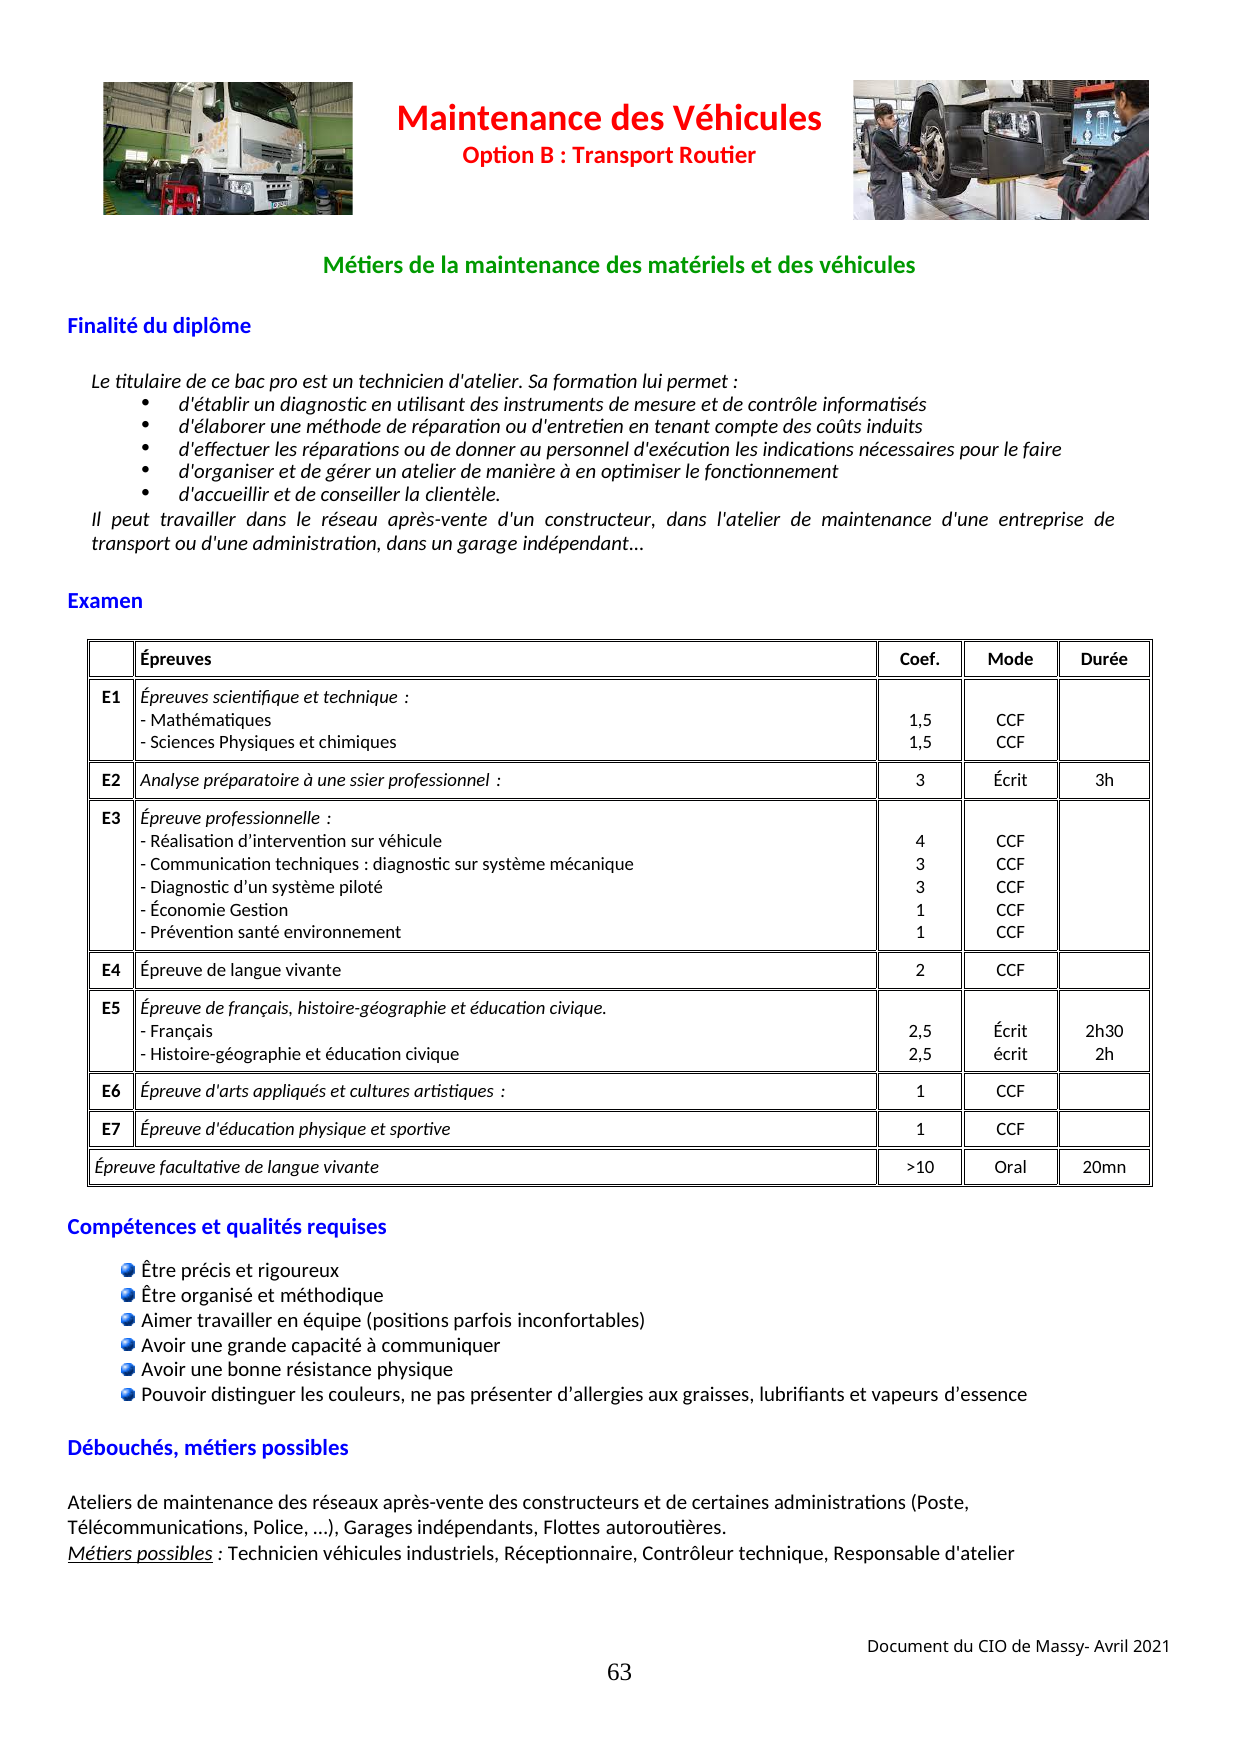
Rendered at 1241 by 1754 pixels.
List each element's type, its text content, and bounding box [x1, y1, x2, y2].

table_cell [1060, 801, 1149, 950]
table_cell 20mn [1060, 1150, 1149, 1184]
table_cell >10 [879, 1150, 961, 1184]
text Le titulaire de ce bac pro est un technicien d'atelier. Sa formation lui permet : [91, 370, 1171, 393]
table_cell [1060, 1112, 1149, 1146]
table_cell E1 [90, 680, 133, 760]
text Métiers possibles : Technicien véhicules industriels, Réceptionnaire, Contrôleur technique, Responsable d'atelier [67, 1540, 1171, 1565]
list d'élaborer une méthode de réparation ou d'entretien en tenant compte des coûts induits [141, 416, 1171, 438]
list Avoir une grande capacité à communiquer [121, 1332, 1171, 1357]
table_cell CCF [965, 1112, 1057, 1146]
table_cell Épreuve professionnelle : - Réalisation d’intervention sur véhicule - Communication techniques : diagnostic sur système mécanique - Diagnostic d’un système piloté - Économie Gestion - Prévention santé environnement [136, 801, 876, 950]
list d'organiser et de gérer un atelier de manière à en optimiser le fonctionnement [141, 461, 1171, 483]
list Être organisé et méthodique [121, 1283, 1171, 1307]
list Ateliers de maintenance des réseaux après-vente des constructeurs et de certaines administrations (Poste, Télécommunications, Police, …), Garages indépendants, Flottes autoroutières. [67, 1489, 1105, 1540]
picture [121, 1263, 135, 1277]
table_cell Épreuve de langue vivante [136, 953, 876, 987]
table_cell Épreuve facultative de langue vivante [90, 1150, 876, 1184]
table_cell E6 [90, 1074, 133, 1109]
picture [121, 1313, 135, 1326]
table_cell Oral [965, 1150, 1057, 1184]
text Finalité du diplôme [67, 311, 1171, 339]
list Avoir une bonne résistance physique [121, 1357, 1171, 1382]
table_cell Épreuve d'éducation physique et sportive [136, 1112, 876, 1146]
list Aimer travailler en équipe (positions parfois inconfortables) [121, 1307, 1171, 1332]
table_cell CCF CCF [965, 680, 1057, 760]
list Être précis et rigoureux [121, 1257, 1171, 1283]
table_cell [1060, 953, 1149, 987]
picture [103, 82, 353, 215]
table_cell 2h30 2h [1060, 991, 1149, 1071]
subtitle Débouchés, métiers possibles [67, 1433, 1171, 1461]
table_cell Écrit écrit [965, 991, 1057, 1071]
table_cell 2,5 2,5 [879, 991, 961, 1071]
picture [853, 80, 1149, 220]
text Il peut travailler dans le réseau après-vente d'un constructeur, dans l'atelier de maintenance d'une entreprise de transport ou d'une administration, dans un garage indépendant... [91, 506, 1115, 556]
table_cell [1060, 1074, 1149, 1109]
text Compétences et qualités requises [67, 1212, 1171, 1240]
table_cell [1060, 680, 1149, 760]
table_cell E3 [90, 801, 133, 950]
table_cell CCF [965, 953, 1057, 987]
table_cell Épreuves scientifique et technique : - Mathématiques - Sciences Physiques et chimiques [136, 680, 876, 760]
table_header [90, 642, 133, 676]
table_header Épreuves [136, 642, 876, 676]
list Pouvoir distinguer les couleurs, ne pas présenter d’allergies aux graisses, lubrifiants et vapeurs d’essence [121, 1382, 1171, 1407]
table_cell E7 [90, 1112, 133, 1146]
table_cell 1 [879, 1074, 961, 1109]
list d'établir un diagnostic en utilisant des instruments de mesure et de contrôle informatisés [141, 393, 1171, 416]
picture [121, 1388, 135, 1401]
table_cell 2 [879, 953, 961, 987]
text Examen [67, 586, 1171, 614]
table_cell CCF [965, 1074, 1057, 1109]
picture [121, 1338, 135, 1351]
list d'accueillir et de conseiller la clientèle. [141, 483, 1171, 506]
table_cell Écrit [965, 763, 1057, 797]
table_cell Analyse préparatoire à une ssier professionnel : [136, 763, 876, 797]
table_cell 1 [879, 1112, 961, 1146]
table_cell Épreuve de français, histoire-géographie et éducation civique. - Français - Histoire-géographie et éducation civique [136, 991, 876, 1071]
table_cell 3h [1060, 763, 1149, 797]
picture [121, 1363, 135, 1376]
table_cell E5 [90, 991, 133, 1071]
table_cell E2 [90, 763, 133, 797]
table_header Mode [965, 642, 1057, 676]
table_header Coef. [879, 642, 961, 676]
list d'effectuer les réparations ou de donner au personnel d'exécution les indications nécessaires pour le faire [141, 438, 1171, 461]
picture [121, 1288, 135, 1302]
table_cell 3 [879, 763, 961, 797]
table_header Durée [1060, 642, 1149, 676]
table_cell E4 [90, 953, 133, 987]
text Métiers de la maintenance des matériels et des véhicules [67, 249, 1171, 279]
table_cell 4 3 3 1 1 [879, 801, 961, 950]
table_cell CCF CCF CCF CCF CCF [965, 801, 1057, 950]
table_cell Épreuve d'arts appliqués et cultures artistiques : [136, 1074, 876, 1109]
table_cell 1,5 1,5 [879, 680, 961, 760]
